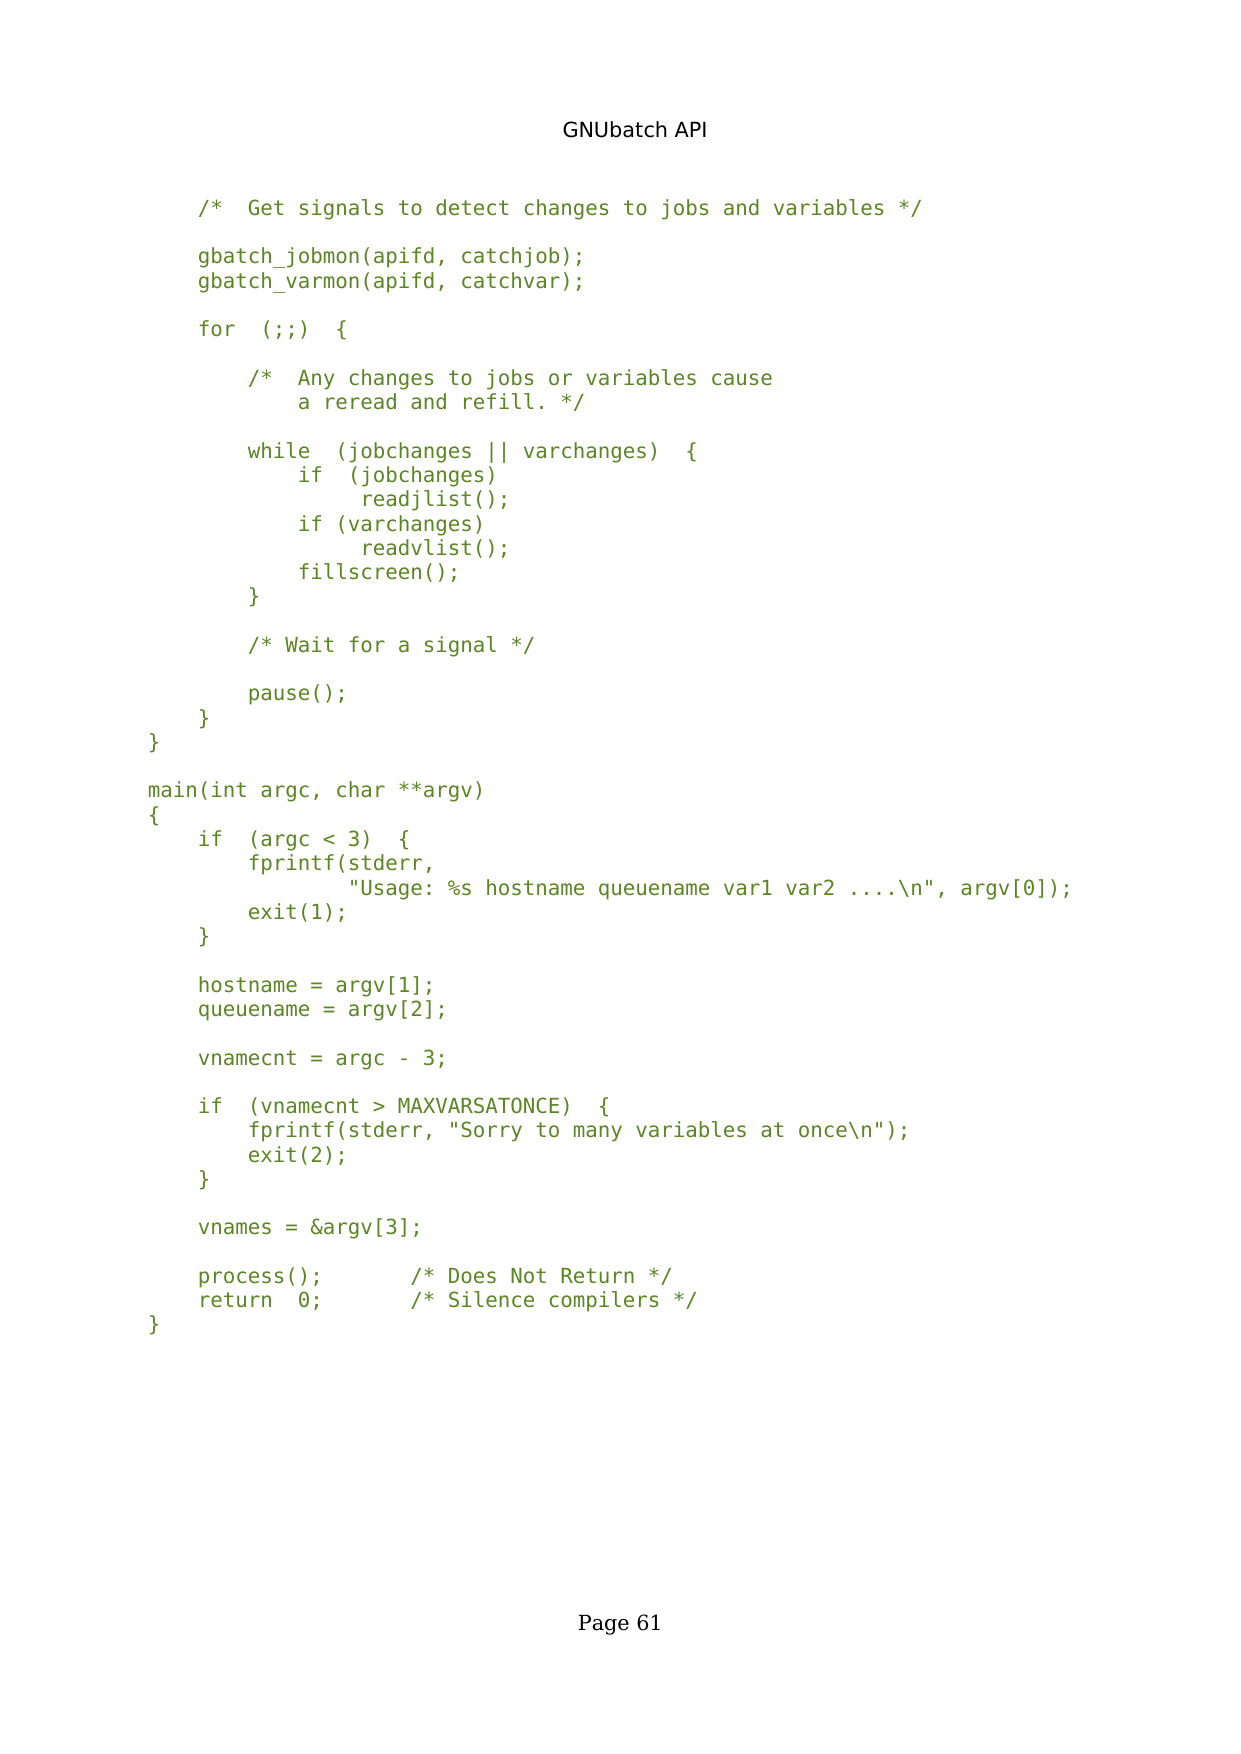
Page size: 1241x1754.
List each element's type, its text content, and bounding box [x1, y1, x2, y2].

text a reread and refill. */ [148, 390, 1122, 414]
text while (jobchanges || varchanges) { [148, 439, 1122, 463]
text main(int argc, char **argv) [148, 779, 1122, 803]
text /* Get signals to detect changes to jobs and variables */ [148, 196, 1122, 220]
text if (jobchanges) [148, 463, 1122, 487]
text if (varchanges) [148, 512, 1122, 536]
text return 0; /* Silence compilers */ [148, 1288, 1122, 1313]
text if (vnamecnt > MAXVARSATONCE) { [148, 1094, 1122, 1118]
text readjlist(); [148, 487, 1122, 512]
text process(); /* Does Not Return */ [148, 1264, 1122, 1288]
text exit(1); [148, 900, 1122, 924]
text /* Wait for a signal */ [148, 633, 1122, 657]
text } [148, 706, 1122, 730]
text vnamecnt = argc - 3; [148, 1046, 1122, 1070]
text "Usage: %s hostname queuename var1 var2 ....\n", argv[0]); [148, 876, 1122, 900]
text readvlist(); [148, 536, 1122, 560]
text } [148, 730, 1122, 754]
text if (argc < 3) { [148, 827, 1122, 851]
text fprintf(stderr, [148, 851, 1122, 876]
text exit(2); [148, 1143, 1122, 1167]
text } [148, 924, 1122, 948]
text gbatch_jobmon(apifd, catchjob); [148, 245, 1122, 269]
text queuename = argv[2]; [148, 997, 1122, 1021]
text for (;;) { [148, 317, 1122, 342]
text fillscreen(); [148, 560, 1122, 584]
text hostname = argv[1]; [148, 973, 1122, 997]
text } [148, 1313, 1122, 1337]
text } [148, 584, 1122, 609]
text } [148, 1167, 1122, 1191]
text pause(); [148, 682, 1122, 706]
text /* Any changes to jobs or variables cause [148, 366, 1122, 390]
text { [148, 803, 1122, 827]
text vnames = &argv[3]; [148, 1216, 1122, 1240]
text fprintf(stderr, "Sorry to many variables at once\n"); [148, 1118, 1122, 1143]
text gbatch_varmon(apifd, catchvar); [148, 269, 1122, 293]
